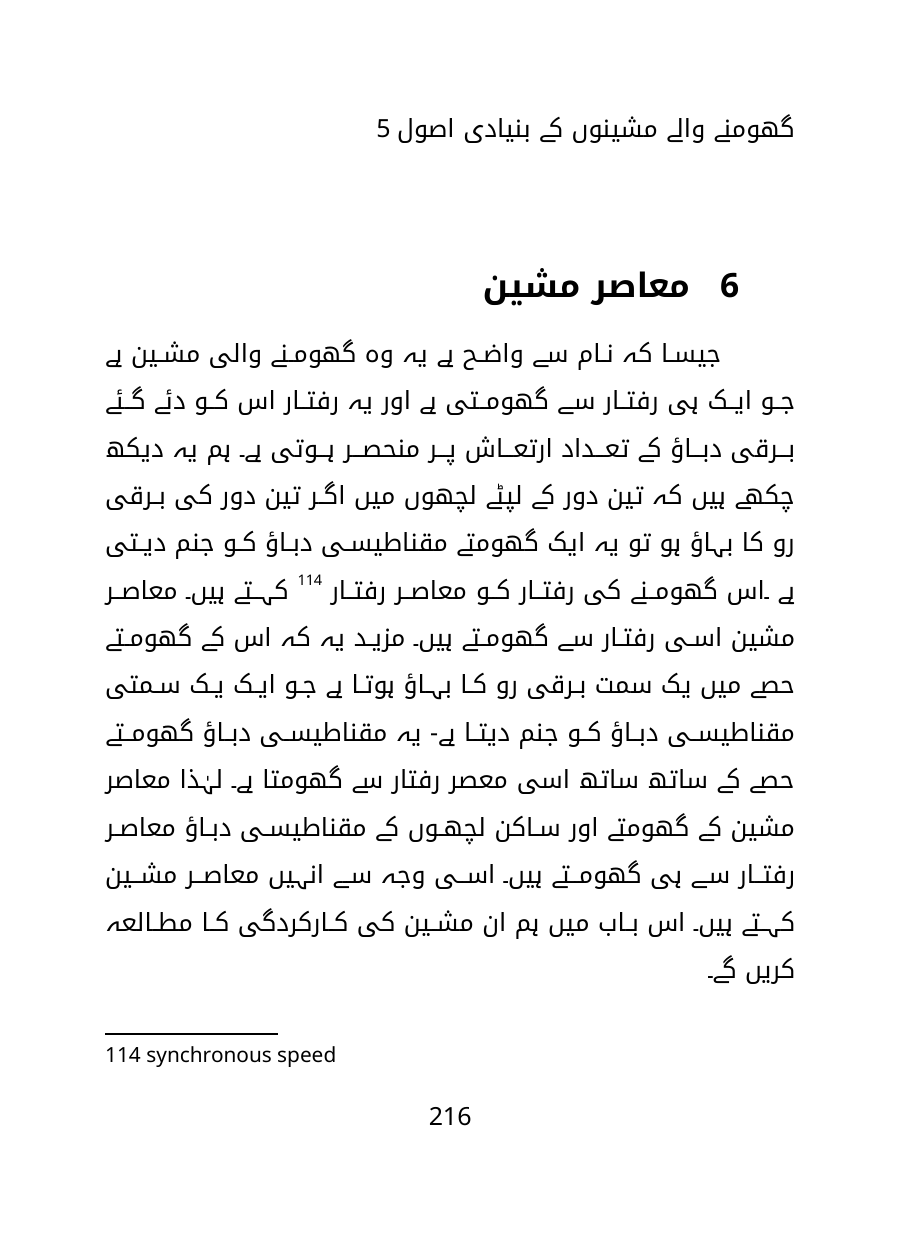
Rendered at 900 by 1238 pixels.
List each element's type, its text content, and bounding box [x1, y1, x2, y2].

subtitle معاصر مشین [105, 254, 720, 318]
text جیسا کہ نام سے واضح ہے یہ وہ گھومنے والی مشین ہے جو ایک ہی رفتار سے گھومتی ہے اور یہ رفتار اس کو دئے گئے برقی دباؤ کے تعداد ارتعاش پر منحصر ہوتی ہے۔ ہم یہ دیکھ چکھے ہیں کہ تین دور کے لپٹے لچھوں میں اگر تین دور کی برقی رو کا بہاؤ ہو تو یہ ایک گھومتے مقناطیسی دباؤ کو جنم دیتی ہے ۔اس گھومنے کی رفتار کو معاصر رفتار کہتے ہیں۔ معاصر مشین اسی رفتار سے گھومتے ہیں۔ مزید یہ کہ اس کے گھومتے حصے میں یک سمت برقی رو کا بہاؤ ہوتا ہے جو ایک یک سمتی مقناطیسی دباؤ کو جنم دیتا ہے- یہ مقناطیسی دباؤ گھومتے حصے کے ساتھ ساتھ اسی معصر رفتار سے گھومتا ہے۔ لہٰذا معاصر مشین کے گھومتے اور ساکن لچھوں کے مقناطیسی دباؤ معاصر رفتار سے ہی گھومتے ہیں۔ اسی وجہ سے انہیں معاصر مشین کہتے ہیں۔ اس باب میں ہم ان مشین کی کارکردگی کا مطالعہ کریں گے۔ [105, 330, 795, 994]
text synchronous speed [105, 1040, 795, 1068]
